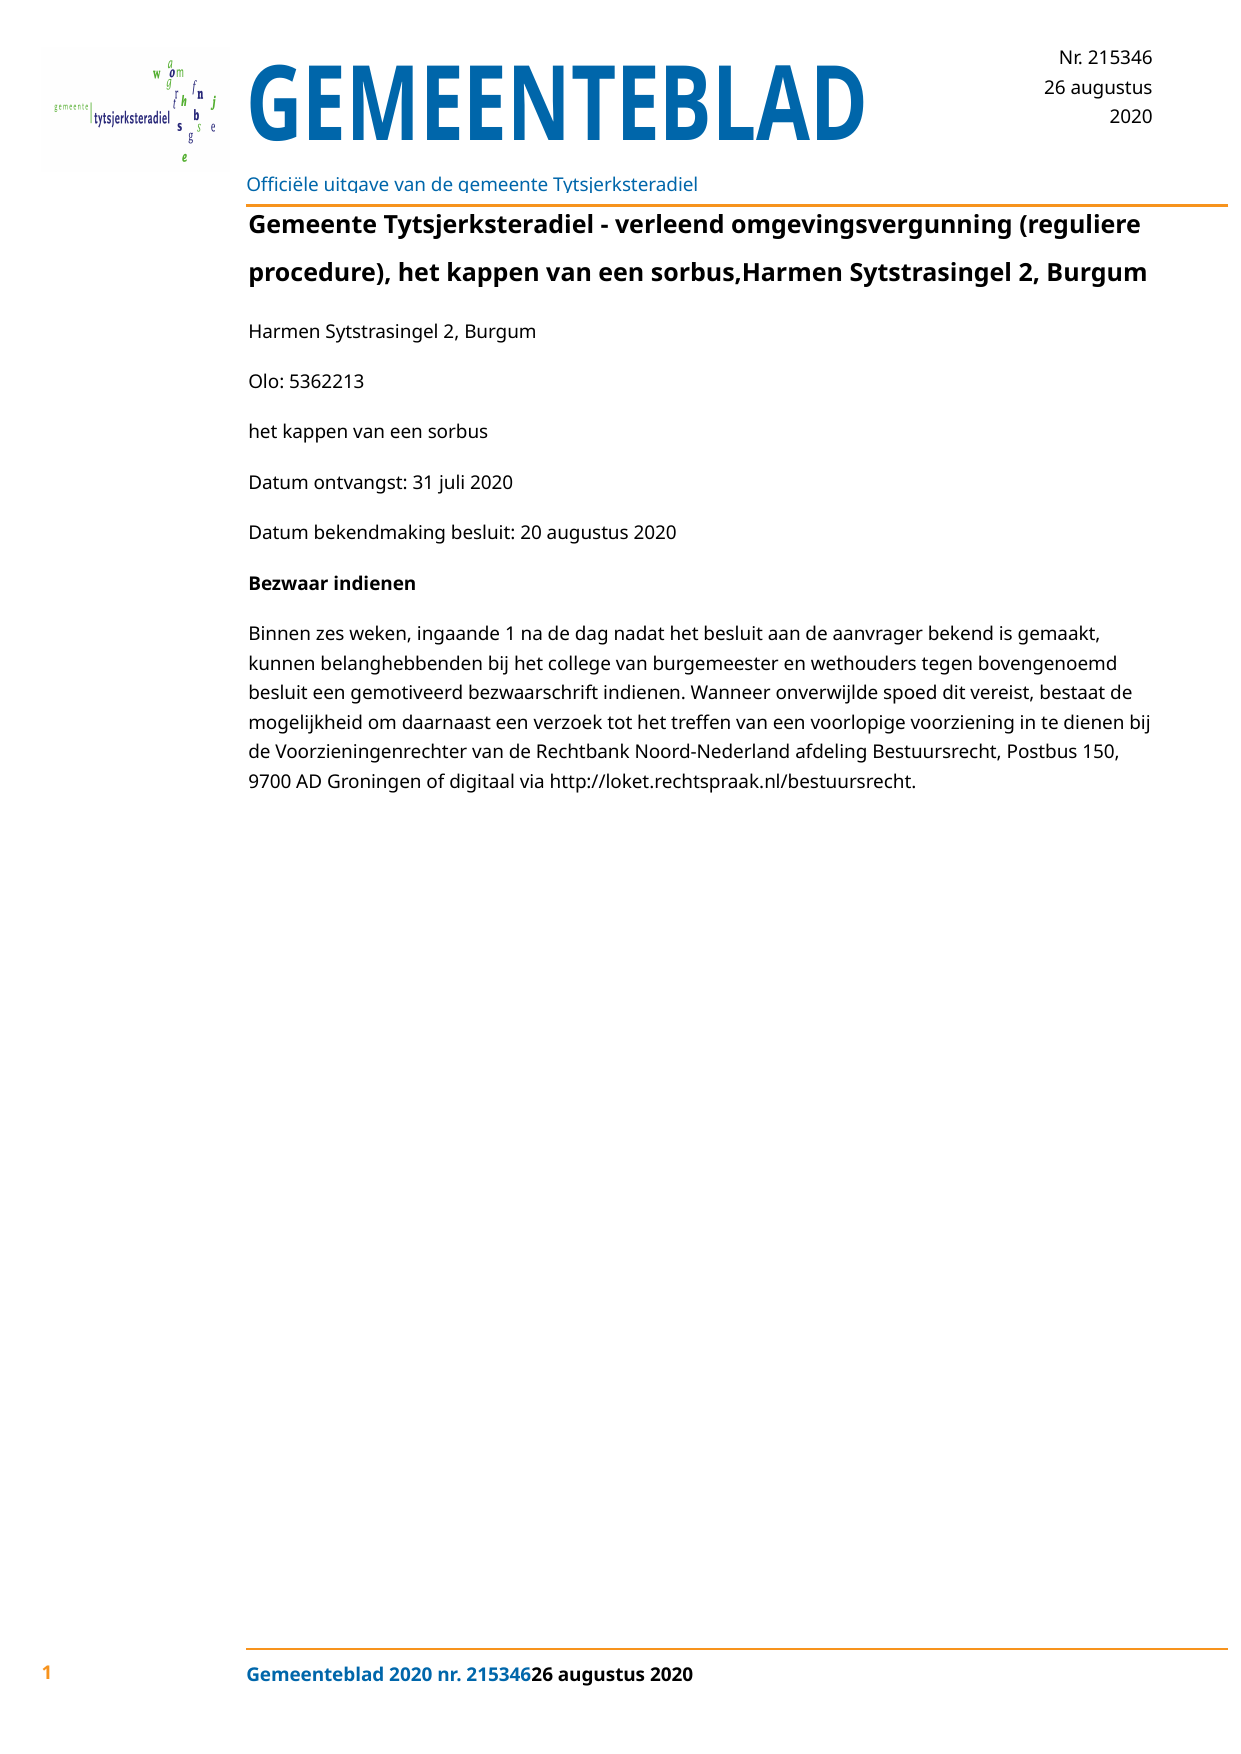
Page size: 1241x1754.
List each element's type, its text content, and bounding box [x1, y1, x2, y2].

text Datum ontvangst: 31 juli 2020 [248, 469, 1152, 495]
text Gemeente Tytsjerksteradiel - verleend omgevingsvergunning (reguliere procedure), het kappen van een sorbus,Harmen Sytstrasingel 2, Burgum [248, 207, 1152, 288]
text Olo: 5362213 [248, 368, 1152, 394]
text het kappen van een sorbus [248, 419, 1152, 444]
picture [41, 47, 231, 172]
text Datum bekendmaking besluit: 20 augustus 2020 [248, 519, 1152, 545]
text Harmen Sytstrasingel 2, Burgum [248, 318, 1152, 344]
text Bezwaar indienen [248, 570, 1152, 596]
text Binnen zes weken, ingaande 1 na de dag nadat het besluit aan de aanvrager bekend is gemaakt, kunnen belanghebbenden bij het college van burgemeester en wethouders tegen bovengenoemd besluit een gemotiveerd bezwaarschrift indienen. Wanneer onverwijlde spoed dit vereist, bestaat de mogelijkheid om daarnaast een verzoek tot het treffen van een voorlopige voorziening in te dienen bij de Voorzieningenrechter van de Rechtbank Noord-Nederland afdeling Bestuursrecht, Postbus 150, 9700 AD Groningen of digitaal via http://loket.rechtspraak.nl/bestuursrecht. [248, 620, 1152, 794]
